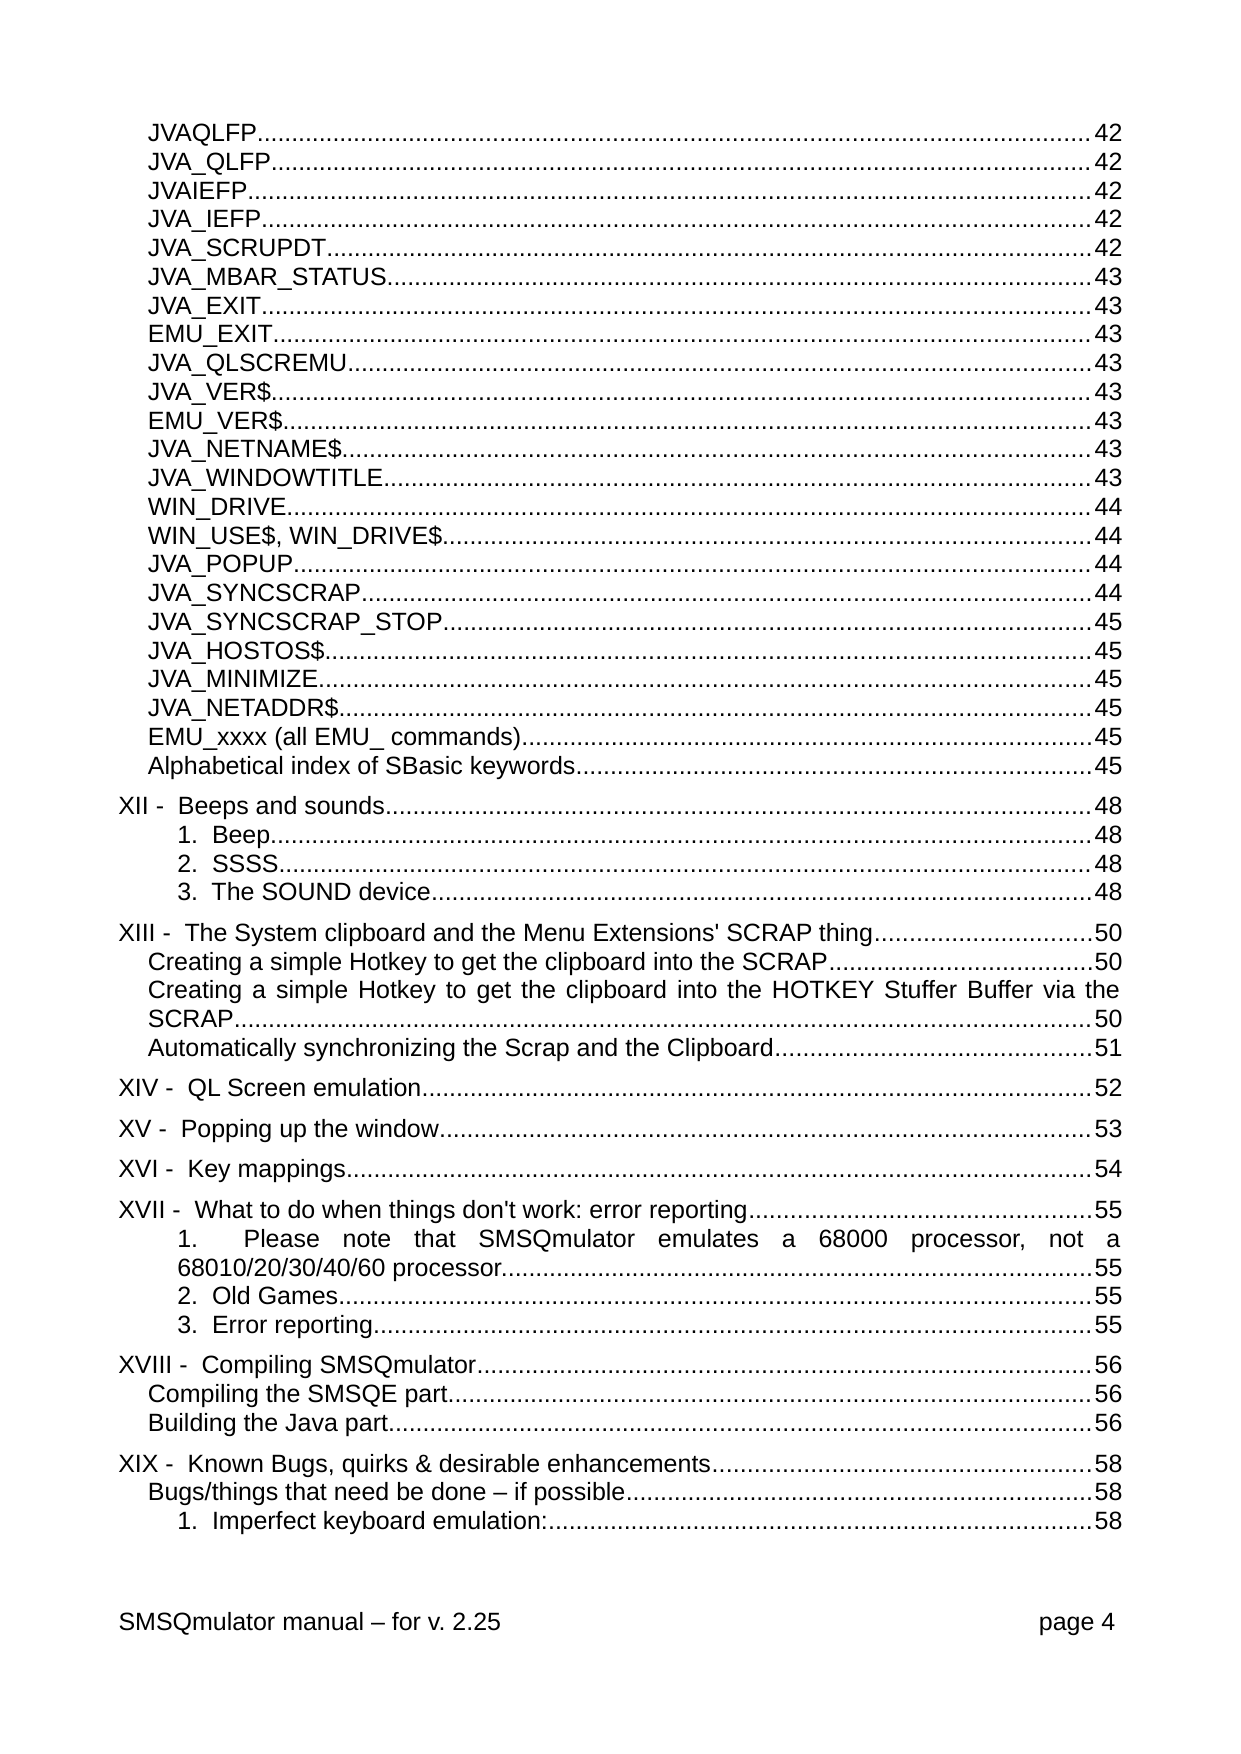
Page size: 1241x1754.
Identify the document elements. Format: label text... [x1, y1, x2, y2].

text XV - Popping up the window 53 [118, 1114, 1122, 1143]
text 1. Please note that SMSQmulator emulates a 68000 processor, not a 68010/20/30/40/60 processor. 55 [177, 1224, 1122, 1281]
text JVA_MINIMIZE 45 [148, 664, 1122, 693]
text XVIII - Compiling SMSQmulator 56 [118, 1351, 1122, 1379]
text Alphabetical index of SBasic keywords 45 [148, 751, 1122, 779]
text JVA_NETNAME$ 43 [148, 434, 1122, 463]
text Compiling the SMSQE part 56 [148, 1379, 1122, 1408]
text 3. The SOUND device 48 [177, 877, 1122, 906]
text EMU_VER$ 43 [148, 406, 1122, 434]
text EMU_xxxx (all EMU_ commands) 45 [148, 722, 1122, 751]
text JVA_SCRUPDT 42 [148, 233, 1122, 262]
text JVAIEFP 42 [148, 176, 1122, 204]
text JVA_NETADDR$ 45 [148, 693, 1122, 722]
text JVAQLFP 42 [148, 118, 1122, 147]
text EMU_EXIT 43 [148, 319, 1122, 348]
text 1. Beep 48 [177, 820, 1122, 849]
text XIX - Known Bugs, quirks & desirable enhancements 58 [118, 1448, 1122, 1477]
text XII - Beeps and sounds 48 [118, 791, 1122, 820]
text Building the Java part 56 [148, 1408, 1122, 1437]
text JVA_QLFP 42 [148, 147, 1122, 176]
text Creating a simple Hotkey to get the clipboard into the HOTKEY Stuffer Buffer via the SCRAP 50 [148, 975, 1122, 1033]
text XVII - What to do when things don't work: error reporting 55 [118, 1195, 1122, 1224]
text 1. Imperfect keyboard emulation: 58 [177, 1506, 1122, 1535]
text 3. Error reporting 55 [177, 1310, 1122, 1339]
text JVA_IEFP 42 [148, 204, 1122, 233]
text JVA_HOSTOS$ 45 [148, 636, 1122, 664]
text Creating a simple Hotkey to get the clipboard into the SCRAP 50 [148, 947, 1122, 975]
text JVA_POPUP 44 [148, 549, 1122, 578]
text JVA_EXIT 43 [148, 291, 1122, 319]
text JVA_MBAR_STATUS 43 [148, 262, 1122, 291]
text XVI - Key mappings 54 [118, 1154, 1122, 1183]
text WIN_USE$, WIN_DRIVE$ 44 [148, 521, 1122, 549]
text JVA_VER$ 43 [148, 377, 1122, 406]
text JVA_SYNCSCRAP_STOP 45 [148, 607, 1122, 636]
text Automatically synchronizing the Scrap and the Clipboard 51 [148, 1033, 1122, 1062]
text JVA_SYNCSCRAP 44 [148, 578, 1122, 607]
text XIII - The System clipboard and the Menu Extensions' SCRAP thing 50 [118, 918, 1122, 947]
text Bugs/things that need be done – if possible 58 [148, 1477, 1122, 1506]
text 2. Old Games 55 [177, 1281, 1122, 1310]
text JVA_WINDOWTITLE 43 [148, 463, 1122, 492]
text 2. SSSS 48 [177, 849, 1122, 877]
text WIN_DRIVE 44 [148, 492, 1122, 521]
text XIV - QL Screen emulation 52 [118, 1073, 1122, 1102]
text JVA_QLSCREMU 43 [148, 348, 1122, 377]
